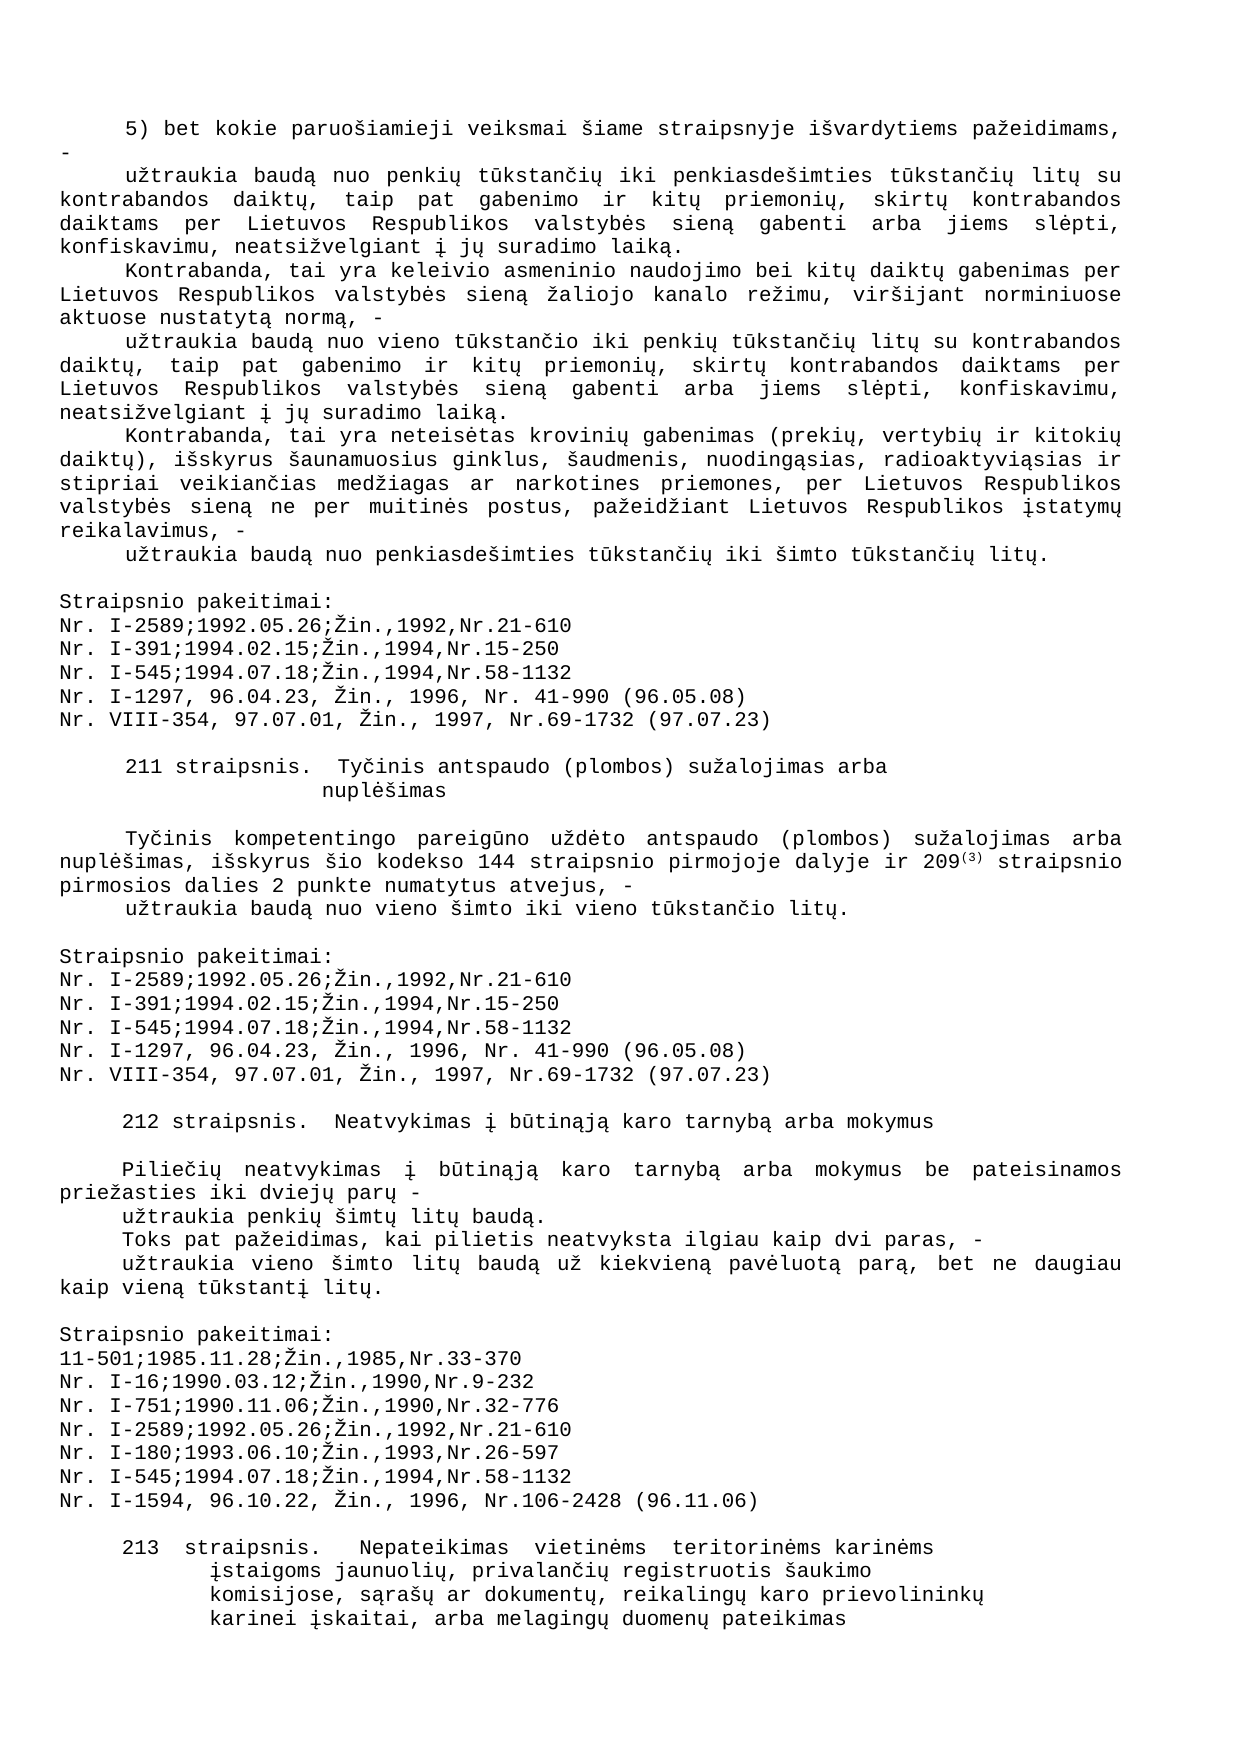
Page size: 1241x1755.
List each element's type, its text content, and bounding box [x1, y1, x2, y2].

text užtraukia penkių šimtų litų baudą. [59, 1206, 1122, 1229]
text Nr. I-1297, 96.04.23, Žin., 1996, Nr. 41-990 (96.05.08) [59, 1040, 1122, 1064]
text Nr. I-391;1994.02.15;Žin.,1994,Nr.15-250 [59, 993, 1122, 1017]
text 212 straipsnis. Neatvykimas į būtinąją karo tarnybą arba mokymus [59, 1111, 1122, 1135]
text Straipsnio pakeitimai: [59, 591, 1122, 615]
text užtraukia baudą nuo vieno šimto iki vieno tūkstančio litų. [59, 898, 1122, 922]
text Nr. I-545;1994.07.18;Žin.,1994,Nr.58-1132 [59, 1017, 1122, 1040]
text 213 straipsnis. Nepateikimas vietinėms teritorinėms karinėms [59, 1537, 1122, 1561]
text įstaigoms jaunuolių, privalančių registruotis šaukimo [59, 1561, 1122, 1584]
text Piliečių neatvykimas į būtinąją karo tarnybą arba mokymus be pateisinamos priežasties iki dviejų parų - [59, 1158, 1122, 1206]
text užtraukia vieno šimto litų baudą už kiekvieną pavėluotą parą, bet ne daugiau kaip vieną tūkstantį litų. [59, 1253, 1122, 1300]
text karinei įskaitai, arba melagingų duomenų pateikimas [59, 1608, 1122, 1631]
text Nr. VIII-354, 97.07.01, Žin., 1997, Nr.69-1732 (97.07.23) [59, 709, 1122, 733]
text Nr. I-16;1990.03.12;Žin.,1990,Nr.9-232 [59, 1371, 1122, 1395]
text Nr. I-180;1993.06.10;Žin.,1993,Nr.26-597 [59, 1442, 1122, 1466]
text Toks pat pažeidimas, kai pilietis neatvyksta ilgiau kaip dvi paras, - [59, 1229, 1122, 1253]
text Nr. I-2589;1992.05.26;Žin.,1992,Nr.21-610 [59, 969, 1122, 993]
text Nr. I-2589;1992.05.26;Žin.,1992,Nr.21-610 [59, 615, 1122, 638]
text Kontrabanda, tai yra keleivio asmeninio naudojimo bei kitų daiktų gabenimas per Lietuvos Respublikos valstybės sieną žaliojo kanalo režimu, viršijant norminiuose aktuose nustatytą normą, - [59, 260, 1122, 331]
text Nr. I-1594, 96.10.22, Žin., 1996, Nr.106-2428 (96.11.06) [59, 1489, 1122, 1513]
text Nr. VIII-354, 97.07.01, Žin., 1997, Nr.69-1732 (97.07.23) [59, 1064, 1122, 1088]
text Tyčinis kompetentingo pareigūno uždėto antspaudo (plombos) sužalojimas arba nuplėšimas, išskyrus šio kodekso 144 straipsnio pirmojoje dalyje ir 209(3) straipsnio pirmosios dalies 2 punkte numatytus atvejus, - [59, 827, 1122, 898]
text Straipsnio pakeitimai: [59, 1324, 1122, 1348]
text komisijose, sąrašų ar dokumentų, reikalingų karo prievolininkų [59, 1584, 1122, 1608]
text užtraukia baudą nuo vieno tūkstančio iki penkių tūkstančių litų su kontrabandos daiktų, taip pat gabenimo ir kitų priemonių, skirtų kontrabandos daiktams per Lietuvos Respublikos valstybės sieną gabenti arba jiems slėpti, konfiskavimu, neatsižvelgiant į jų suradimo laiką. [59, 331, 1122, 426]
text 11-501;1985.11.28;Žin.,1985,Nr.33-370 [59, 1348, 1122, 1371]
text Nr. I-2589;1992.05.26;Žin.,1992,Nr.21-610 [59, 1419, 1122, 1442]
text užtraukia baudą nuo penkių tūkstančių iki penkiasdešimties tūkstančių litų su kontrabandos daiktų, taip pat gabenimo ir kitų priemonių, skirtų kontrabandos daiktams per Lietuvos Respublikos valstybės sieną gabenti arba jiems slėpti, konfiskavimu, neatsižvelgiant į jų suradimo laiką. [59, 165, 1122, 260]
text Nr. I-1297, 96.04.23, Žin., 1996, Nr. 41-990 (96.05.08) [59, 686, 1122, 709]
text 5) bet kokie paruošiamieji veiksmai šiame straipsnyje išvardytiems pažeidimams, - [59, 118, 1122, 165]
text Nr. I-545;1994.07.18;Žin.,1994,Nr.58-1132 [59, 662, 1122, 686]
text Kontrabanda, tai yra neteisėtas krovinių gabenimas (prekių, vertybių ir kitokių daiktų), išskyrus šaunamuosius ginklus, šaudmenis, nuodingąsias, radioaktyviąsias ir stipriai veikiančias medžiagas ar narkotines priemones, per Lietuvos Respublikos valstybės sieną ne per muitinės postus, pažeidžiant Lietuvos Respublikos įstatymų reikalavimus, - [59, 426, 1122, 544]
text Nr. I-545;1994.07.18;Žin.,1994,Nr.58-1132 [59, 1466, 1122, 1489]
text Nr. I-391;1994.02.15;Žin.,1994,Nr.15-250 [59, 638, 1122, 662]
text Nr. I-751;1990.11.06;Žin.,1990,Nr.32-776 [59, 1395, 1122, 1419]
text nuplėšimas [284, 780, 1122, 804]
text Straipsnio pakeitimai: [59, 946, 1122, 969]
text užtraukia baudą nuo penkiasdešimties tūkstančių iki šimto tūkstančių litų. [59, 544, 1122, 567]
text 211 straipsnis. Tyčinis antspaudo (plombos) sužalojimas arba [59, 757, 1122, 780]
